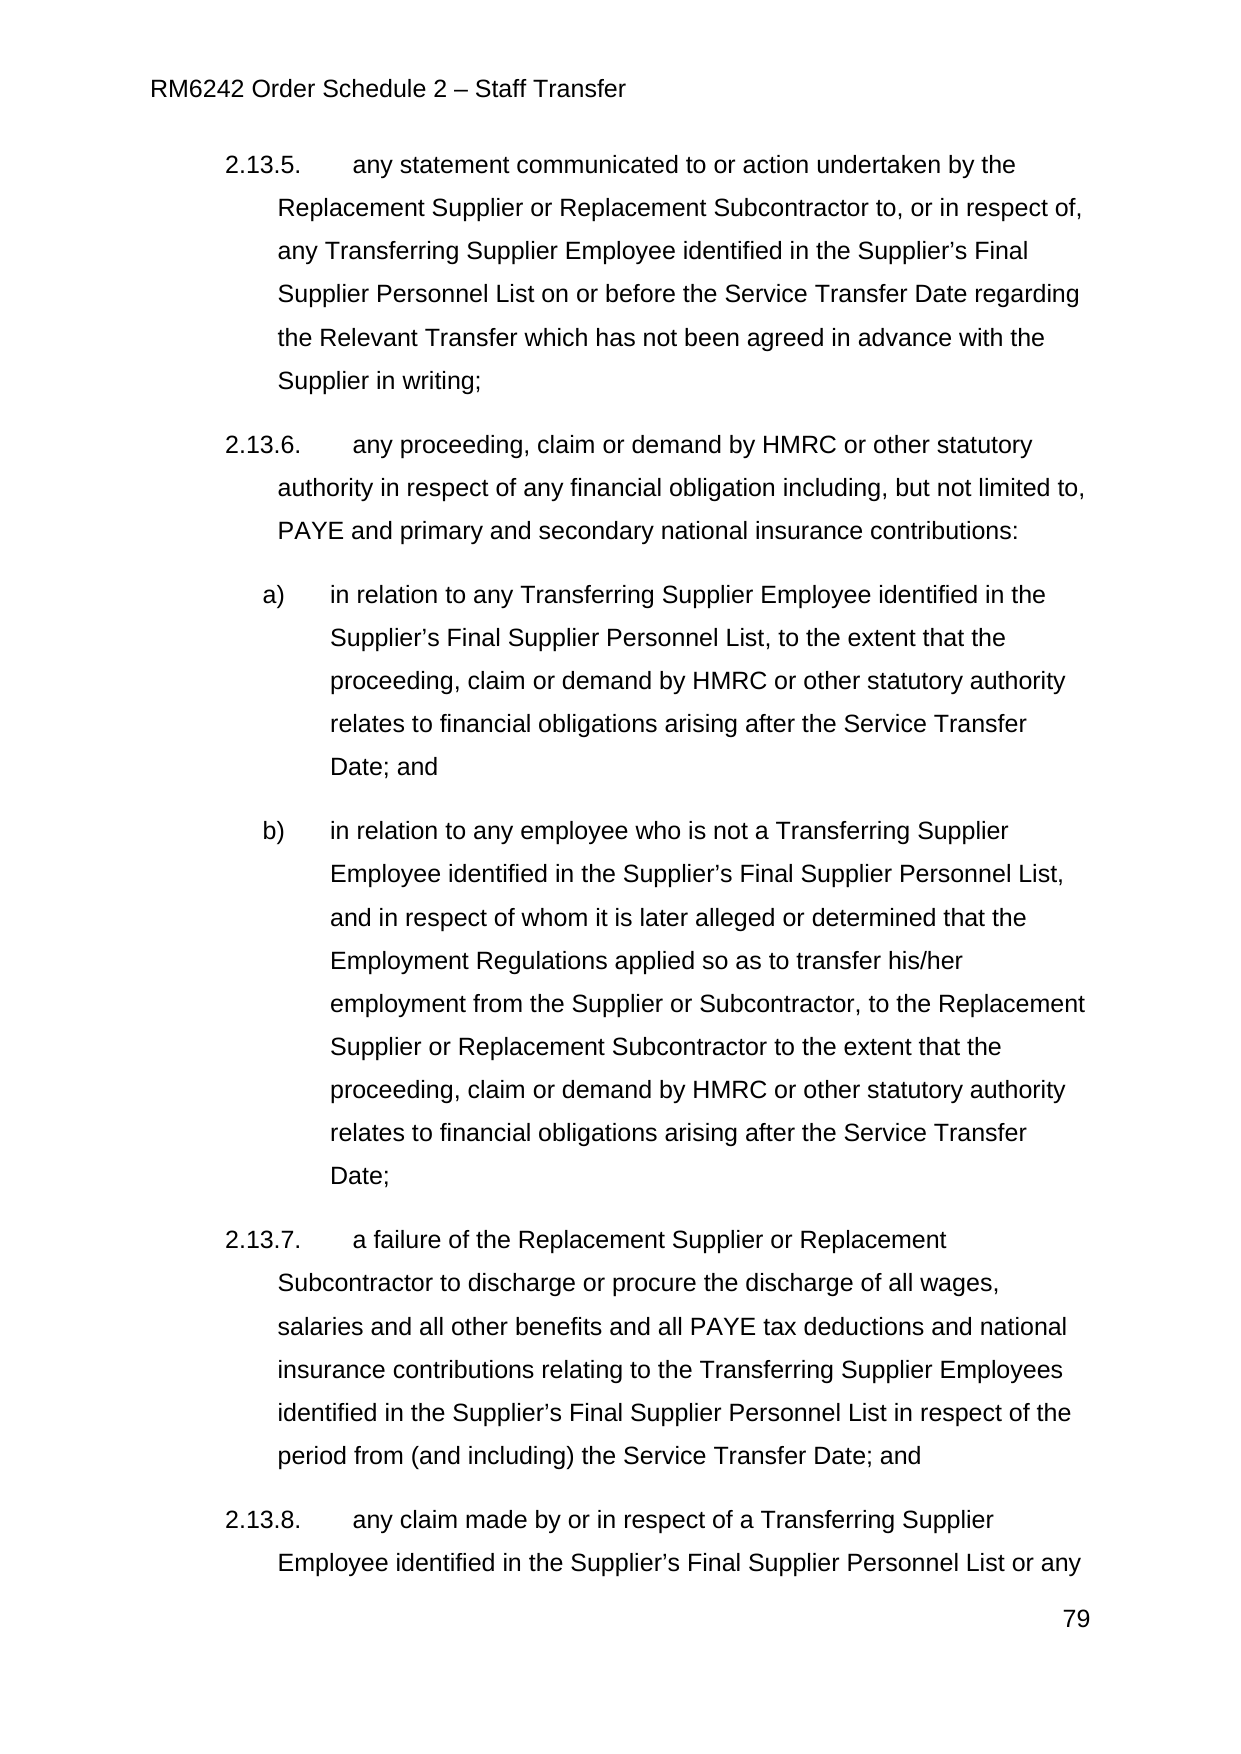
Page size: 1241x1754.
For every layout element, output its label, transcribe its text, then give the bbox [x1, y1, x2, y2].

list any statement communicated to or action undertaken by the Replacement Supplier or Replacement Subcontractor to, or in respect of, any Transferring Supplier Employee identified in the Supplier’s Final Supplier Personnel List on or before the Service Transfer Date regarding the Relevant Transfer which has not been agreed in advance with the Supplier in writing; [225, 150, 1090, 394]
list any proceeding, claim or demand by HMRC or other statutory authority in respect of any financial obligation including, but not limited to, PAYE and primary and secondary national insurance contributions: [225, 429, 1090, 544]
list any claim made by or in respect of a Transferring Supplier Employee identified in the Supplier’s Final Supplier Personnel List or any [225, 1505, 1090, 1577]
list a failure of the Replacement Supplier or Replacement Subcontractor to discharge or procure the discharge of all wages, salaries and all other benefits and all PAYE tax deductions and national insurance contributions relating to the Transferring Supplier Employees identified in the Supplier’s Final Supplier Personnel List in respect of the period from (and including) the Service Transfer Date; and [225, 1225, 1090, 1469]
list in relation to any Transferring Supplier Employee identified in the Supplier’s Final Supplier Personnel List, to the extent that the proceeding, claim or demand by HMRC or other statutory authority relates to financial obligations arising after the Service Transfer Date; and [262, 580, 1090, 781]
list in relation to any employee who is not a Transferring Supplier Employee identified in the Supplier’s Final Supplier Personnel List, and in respect of whom it is later alleged or determined that the Employment Regulations applied so as to transfer his/her employment from the Supplier or Subcontractor, to the Replacement Supplier or Replacement Subcontractor to the extent that the proceeding, claim or demand by HMRC or other statutory authority relates to financial obligations arising after the Service Transfer Date; [262, 816, 1090, 1190]
